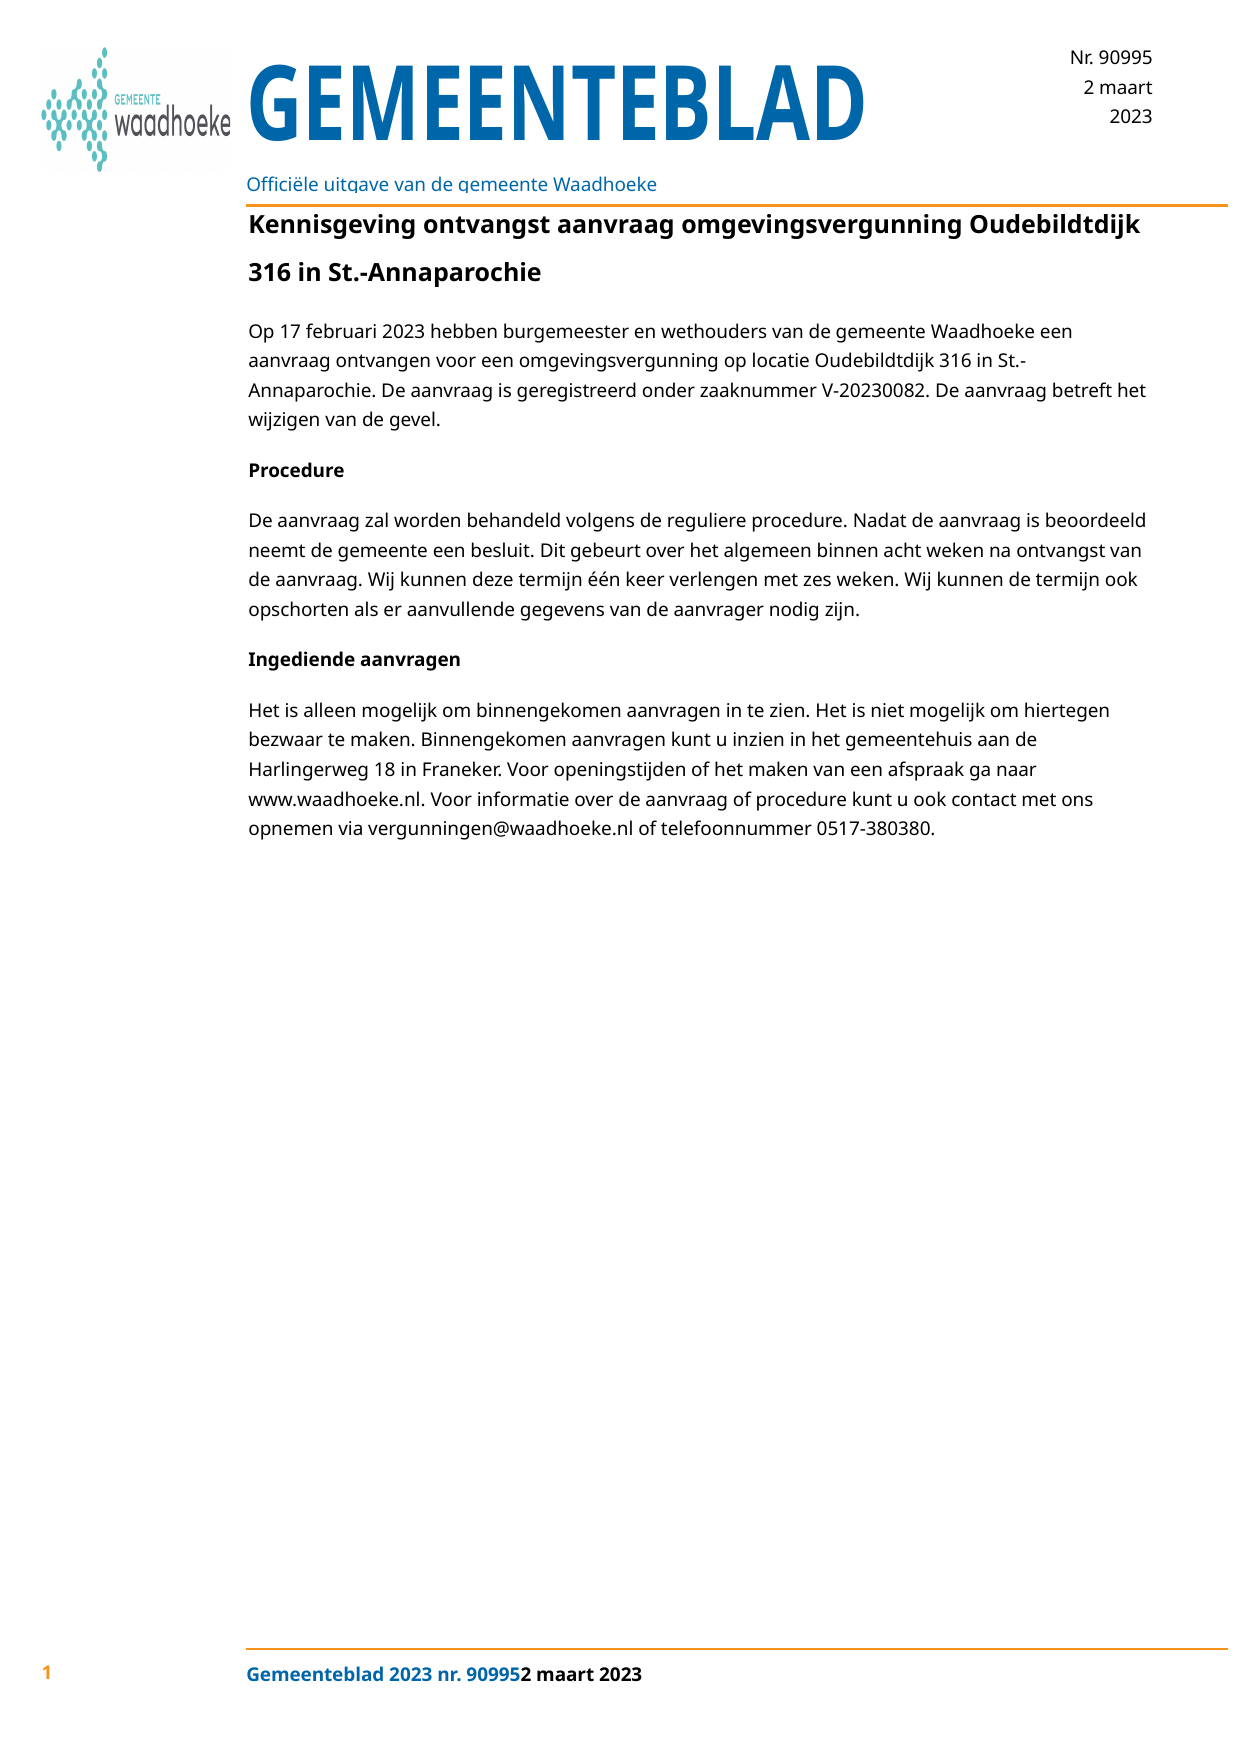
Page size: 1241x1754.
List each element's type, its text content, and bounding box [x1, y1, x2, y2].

text Kennisgeving ontvangst aanvraag omgevingsvergunning Oudebildtdijk 316 in St.-Annaparochie [248, 207, 1152, 288]
text Het is alleen mogelijk om binnengekomen aanvragen in te zien. Het is niet mogelijk om hiertegen bezwaar te maken. Binnengekomen aanvragen kunt u inzien in het gemeentehuis aan de Harlingerweg 18 in Franeker. Voor openingstijden of het maken van een afspraak ga naar www.waadhoeke.nl. Voor informatie over de aanvraag of procedure kunt u ook contact met ons opnemen via vergunningen@waadhoeke.nl of telefoonnummer 0517-380380. [248, 697, 1152, 841]
text Procedure [248, 457, 1152, 483]
text De aanvraag zal worden behandeld volgens de reguliere procedure. Nadat de aanvraag is beoordeeld neemt de gemeente een besluit. Dit gebeurt over het algemeen binnen acht weken na ontvangst van de aanvraag. Wij kunnen deze termijn één keer verlengen met zes weken. Wij kunnen de termijn ook opschorten als er aanvullende gegevens van de aanvrager nodig zijn. [248, 507, 1152, 622]
picture [41, 47, 231, 172]
text Ingediende aanvragen [248, 647, 1152, 672]
text Op 17 februari 2023 hebben burgemeester en wethouders van de gemeente Waadhoeke een aanvraag ontvangen voor een omgevingsvergunning op locatie Oudebildtdijk 316 in St.-Annaparochie. De aanvraag is geregistreerd onder zaaknummer V-20230082. De aanvraag betreft het wijzigen van de gevel. [248, 318, 1152, 432]
